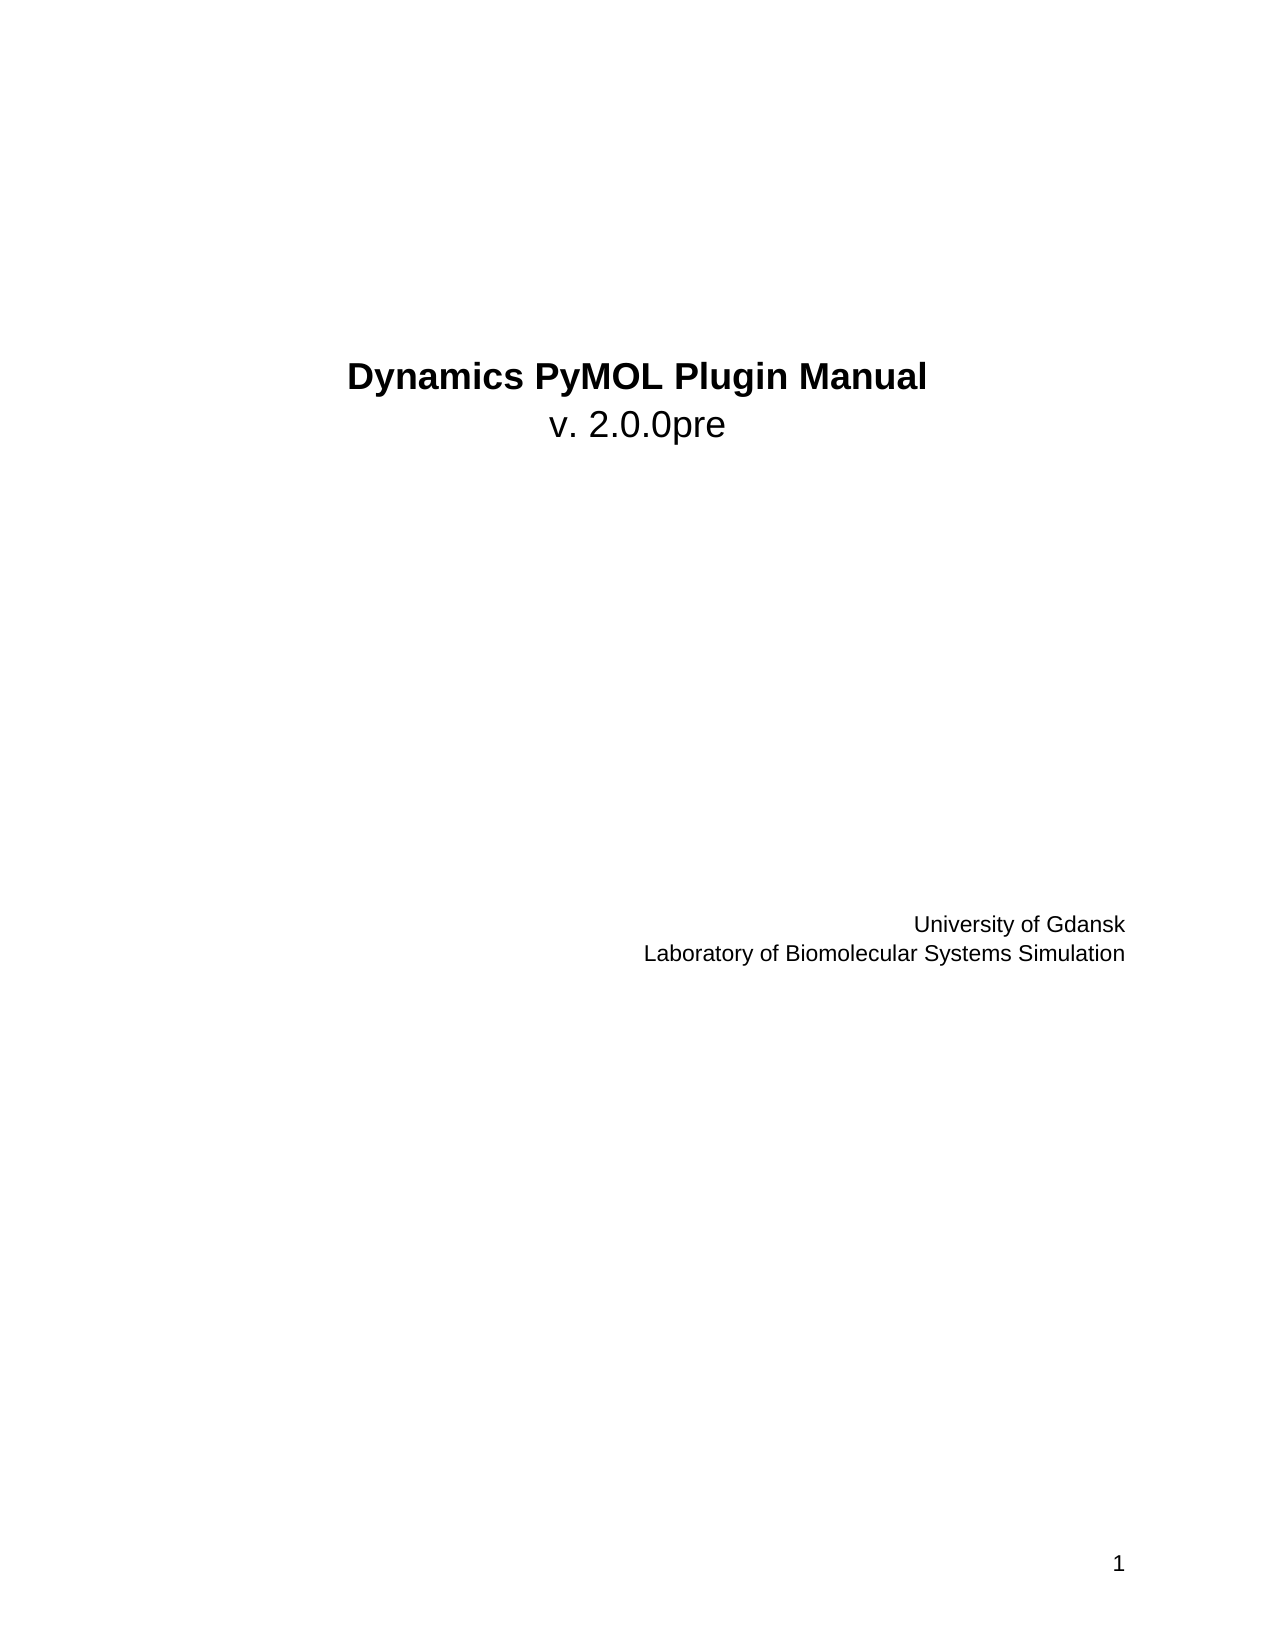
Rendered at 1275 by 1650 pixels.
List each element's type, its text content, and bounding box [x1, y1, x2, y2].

text v. 2.0.0pre [150, 404, 1125, 446]
text Dynamics PyMOL Plugin Manual [150, 356, 1125, 397]
text Laboratory of Biomolecular Systems Simulation [150, 941, 1125, 966]
text University of Gdansk [150, 911, 1125, 937]
